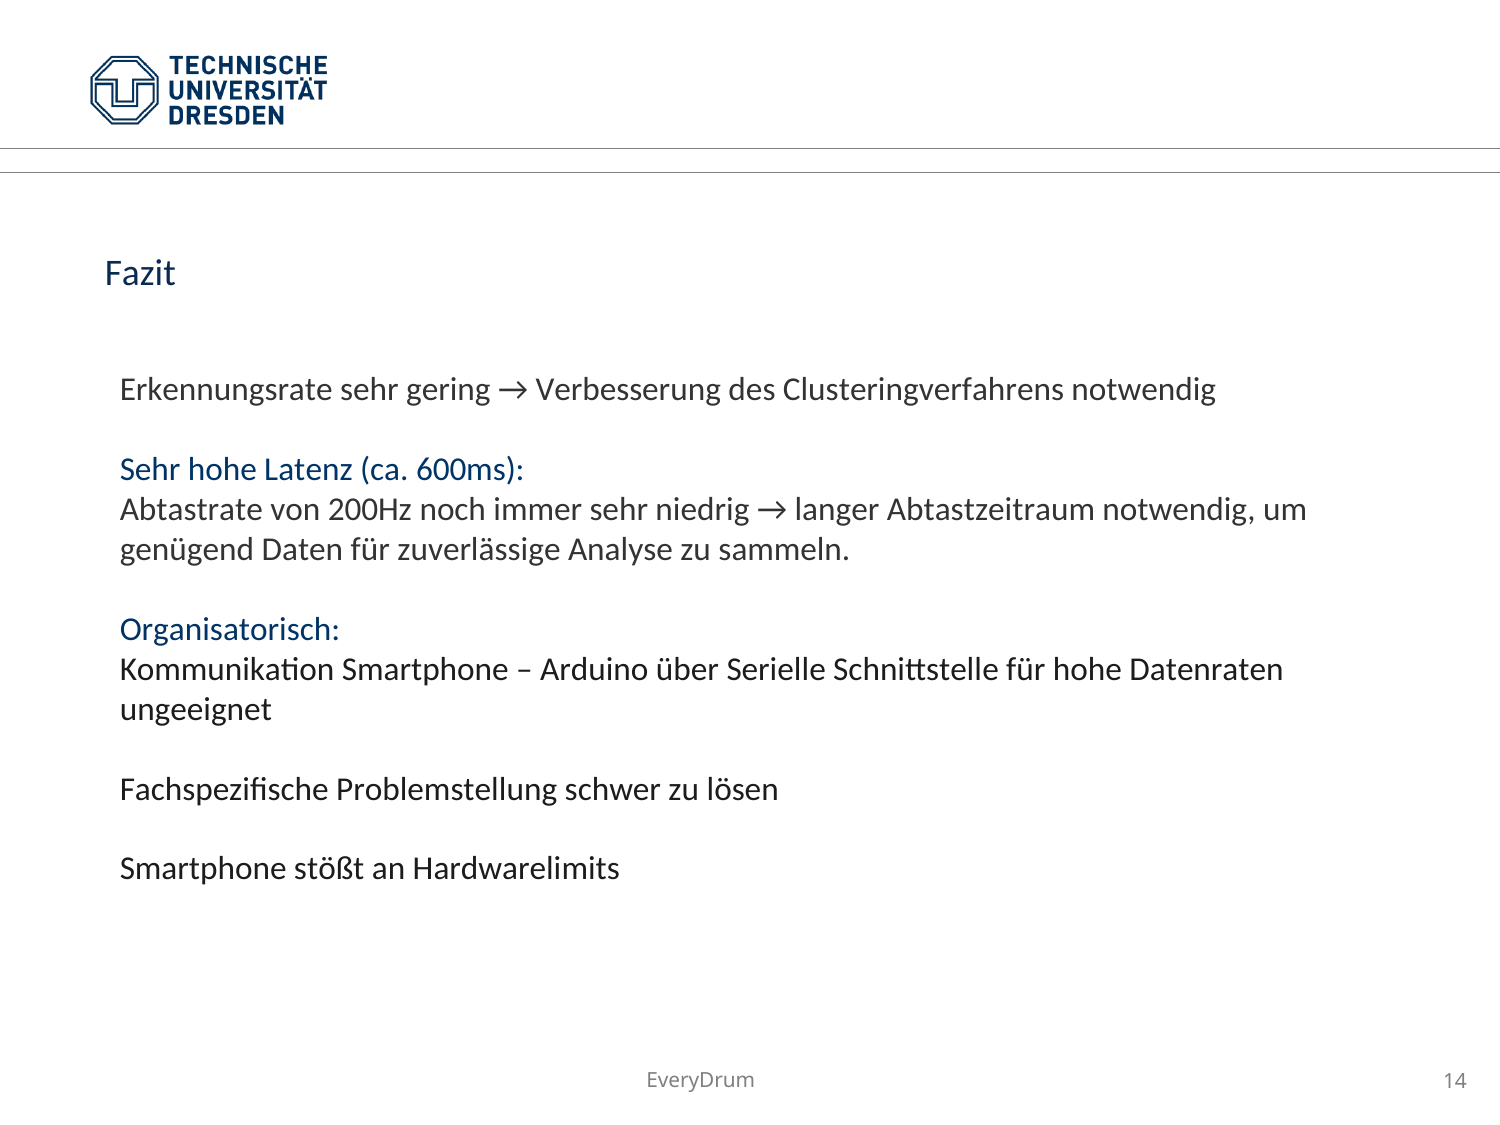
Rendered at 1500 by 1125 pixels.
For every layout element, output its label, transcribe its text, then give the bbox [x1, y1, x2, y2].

text_box Fazit [90, 240, 1006, 300]
picture [90, 54, 327, 125]
text_box Erkennungsrate sehr gering → Verbesserung des Clusteringverfahrens notwendig Sehr hohe Latenz (ca. 600ms): Abtastrate von 200Hz noch immer sehr niedrig → langer Abtastzeitraum notwendig, um genügend Daten für zuverlässige Analyse zu sammeln. Organisatorisch: Kommunikation Smartphone – Arduino über Serielle Schnittstelle für hohe Datenraten ungeeignet Fachspezifische Problemstellung schwer zu lösen Smartphone stößt an Hardwarelimits [105, 360, 1426, 1125]
